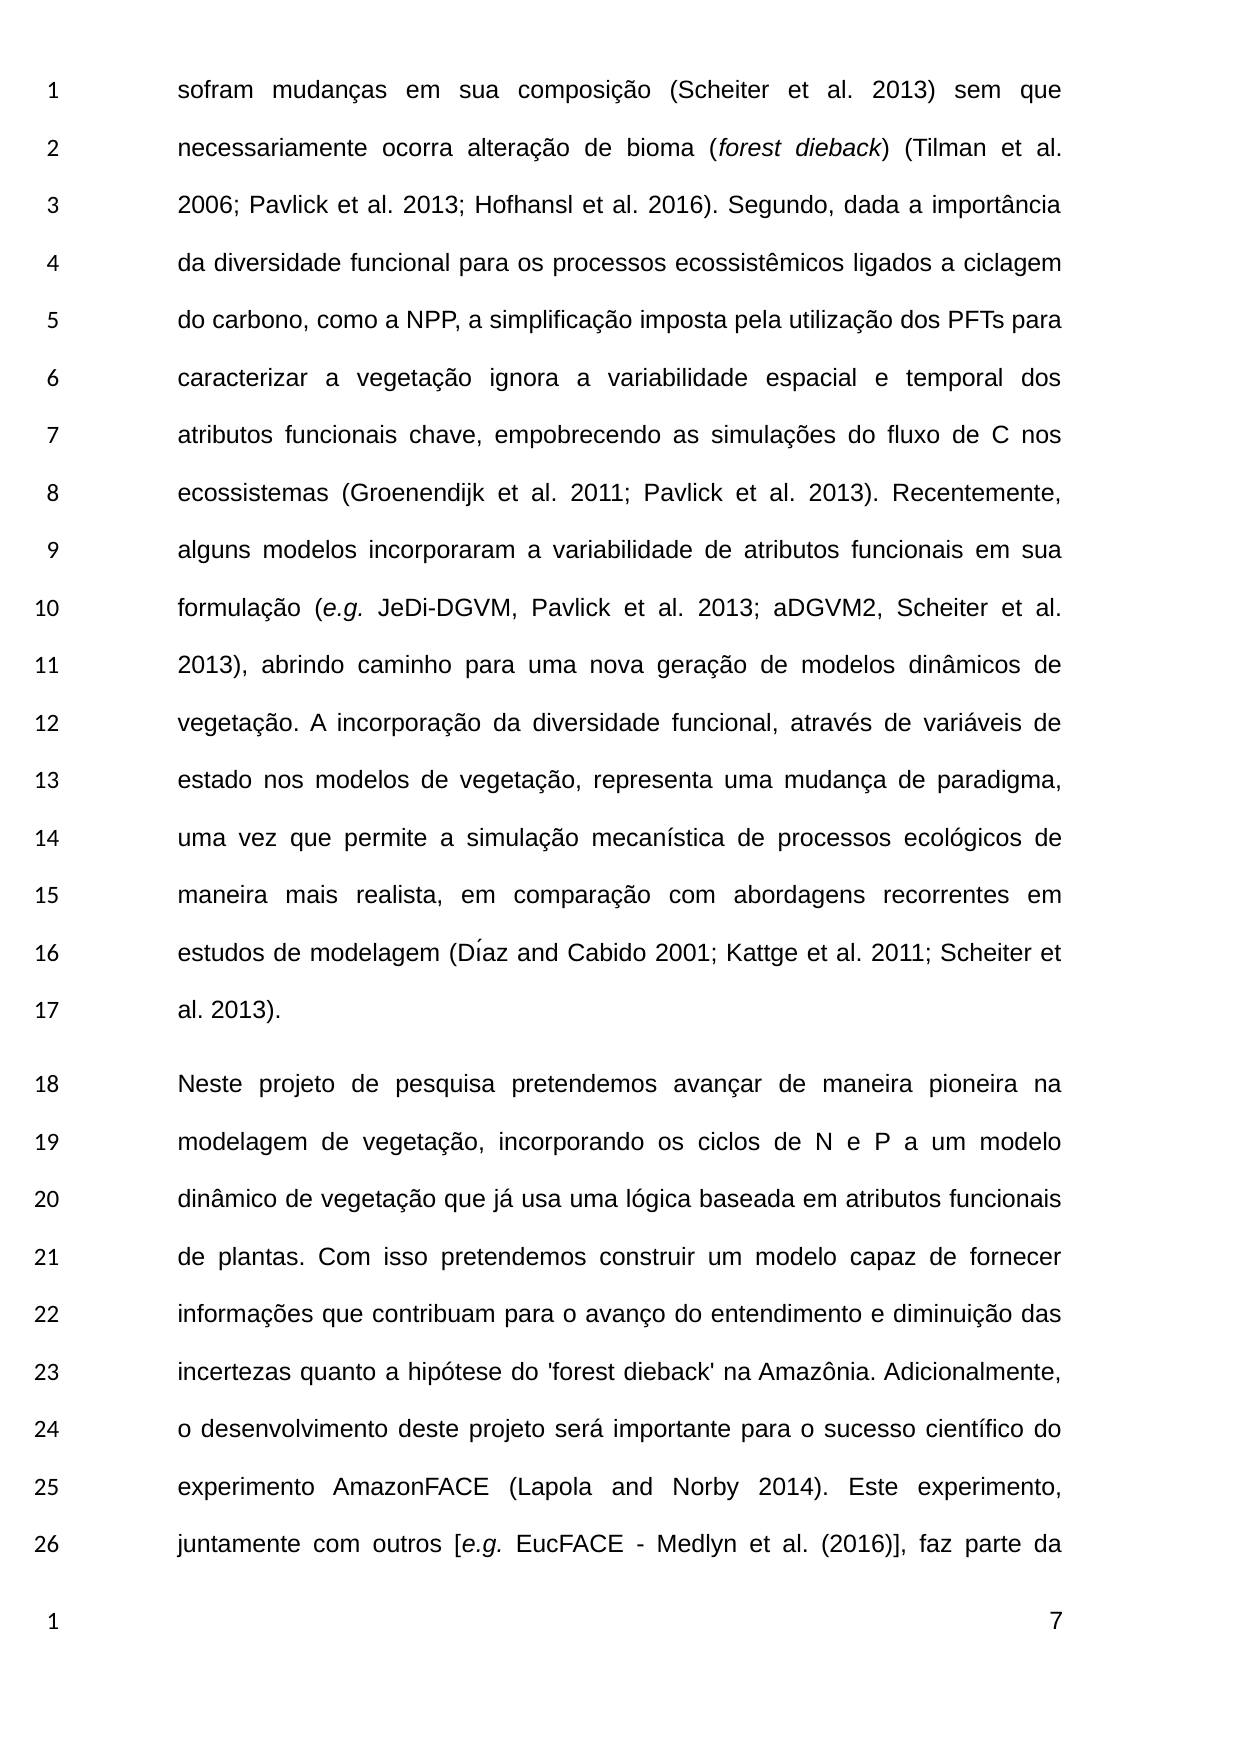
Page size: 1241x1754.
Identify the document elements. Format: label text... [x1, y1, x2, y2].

text sofram mudanças em sua composição (Scheiter et al. 2013) sem que necessariamente ocorra alteração de bioma (forest dieback) (Tilman et al. 2006; Pavlick et al. 2013; Hofhansl et al. 2016). Segundo, dada a importância da diversidade funcional para os processos ecossistêmicos ligados a ciclagem do carbono, como a NPP, a simplificação imposta pela utilização dos PFTs para caracterizar a vegetação ignora a variabilidade espacial e temporal dos atributos funcionais chave, empobrecendo as simulações do fluxo de C nos ecossistemas (Groenendijk et al. 2011; Pavlick et al. 2013). Recentemente, alguns modelos incorporaram a variabilidade de atributos funcionais em sua formulação (e.g. JeDi-DGVM, Pavlick et al. 2013; aDGVM2, Scheiter et al. 2013), abrindo caminho para uma nova geração de modelos dinâmicos de vegetação. A incorporação da diversidade funcional, através de variáveis de estado nos modelos de vegetação, representa uma mudança de paradigma, uma vez que permite a simulação mecanística de processos ecológicos de maneira mais realista, em comparação com abordagens recorrentes em estudos de modelagem (Dı́az and Cabido 2001; Kattge et al. 2011; Scheiter et al. 2013). [177, 75, 1063, 1024]
text Neste projeto de pesquisa pretendemos avançar de maneira pioneira na modelagem de vegetação, incorporando os ciclos de N e P a um modelo dinâmico de vegetação que já usa uma lógica baseada em atributos funcionais de plantas. Com isso pretendemos construir um modelo capaz de fornecer informações que contribuam para o avanço do entendimento e diminuição das incertezas quanto a hipótese do 'forest dieback' na Amazônia. Adicionalmente, o desenvolvimento deste projeto será importante para o sucesso científico do experimento AmazonFACE (Lapola and Norby 2014). Este experimento, juntamente com outros [e.g. EucFACE - Medlyn et al. (2016)], faz parte da [177, 1069, 1063, 1558]
